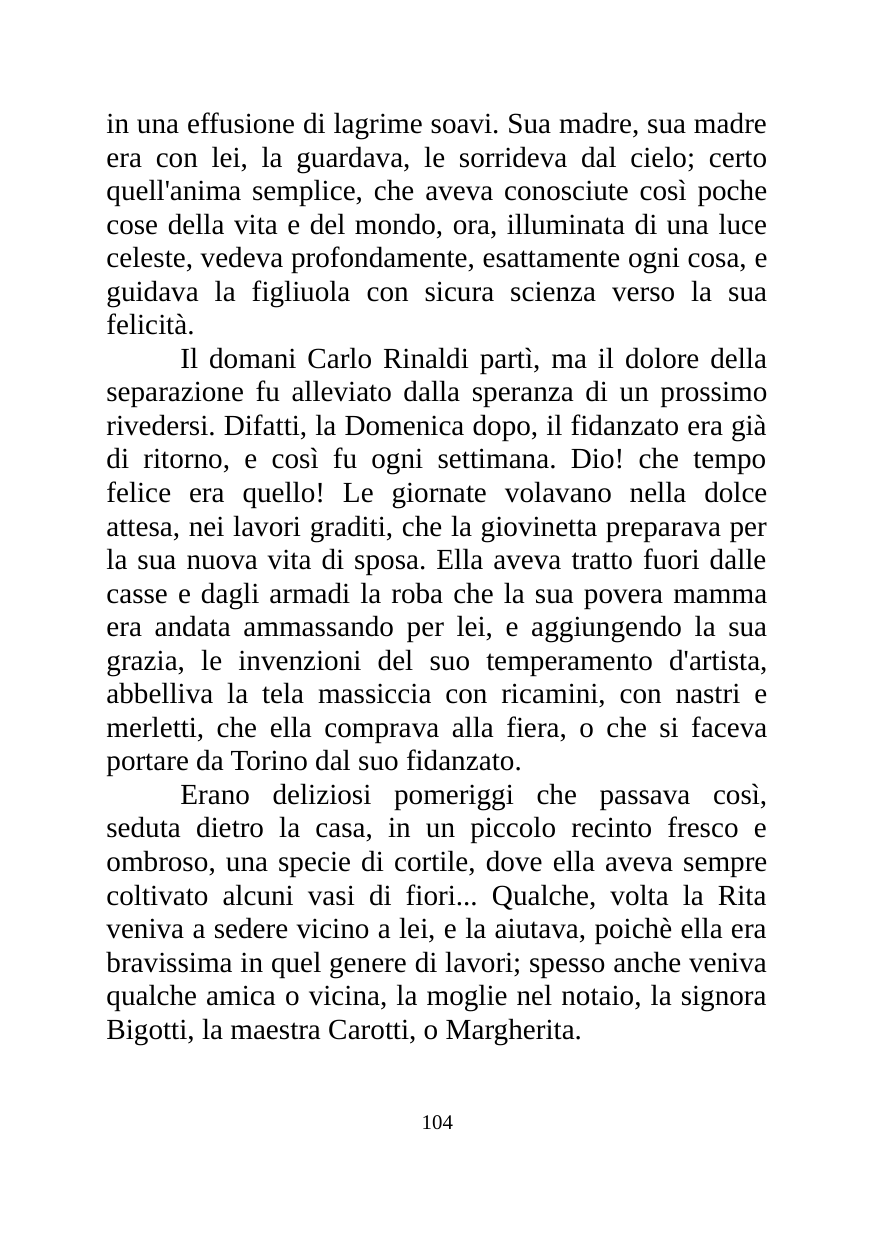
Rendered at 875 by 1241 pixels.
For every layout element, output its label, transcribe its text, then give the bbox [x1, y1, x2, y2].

text in una effusione di lagrime soavi. Sua madre, sua madre era con lei, la guardava, le sorrideva dal cielo; certo quell'anima semplice, che aveva conosciute così poche cose della vita e del mondo, ora, illuminata di una luce celeste, vedeva profondamente, esattamente ogni cosa, e guidava la figliuola con sicura scienza verso la sua felicità. [106, 106, 768, 341]
text Erano deliziosi pomeriggi che passava così, seduta dietro la casa, in un piccolo recinto fresco e ombroso, una specie di cortile, dove ella aveva sempre coltivato alcuni vasi di fiori... Qualche, volta la Rita veniva a sedere vicino a lei, e la aiutava, poichè ella era bravissima in quel genere di lavori; spesso anche veniva qualche amica o vicina, la moglie nel notaio, la signora Bigotti, la maestra Carotti, o Margherita. [106, 777, 768, 1045]
text Il domani Carlo Rinaldi partì, ma il dolore della separazione fu alleviato dalla speranza di un prossimo rivedersi. Difatti, la Domenica dopo, il fidanzato era già di ritorno, e così fu ogni settimana. Dio! che tempo felice era quello! Le giornate volavano nella dolce attesa, nei lavori graditi, che la giovinetta preparava per la sua nuova vita di sposa. Ella aveva tratto fuori dalle casse e dagli armadi la roba che la sua povera mamma era andata ammassando per lei, e aggiungendo la sua grazia, le invenzioni del suo temperamento d'artista, abbelliva la tela massiccia con ricamini, con nastri e merletti, che ella comprava alla fiera, o che si faceva portare da Torino dal suo fidanzato. [106, 341, 768, 777]
